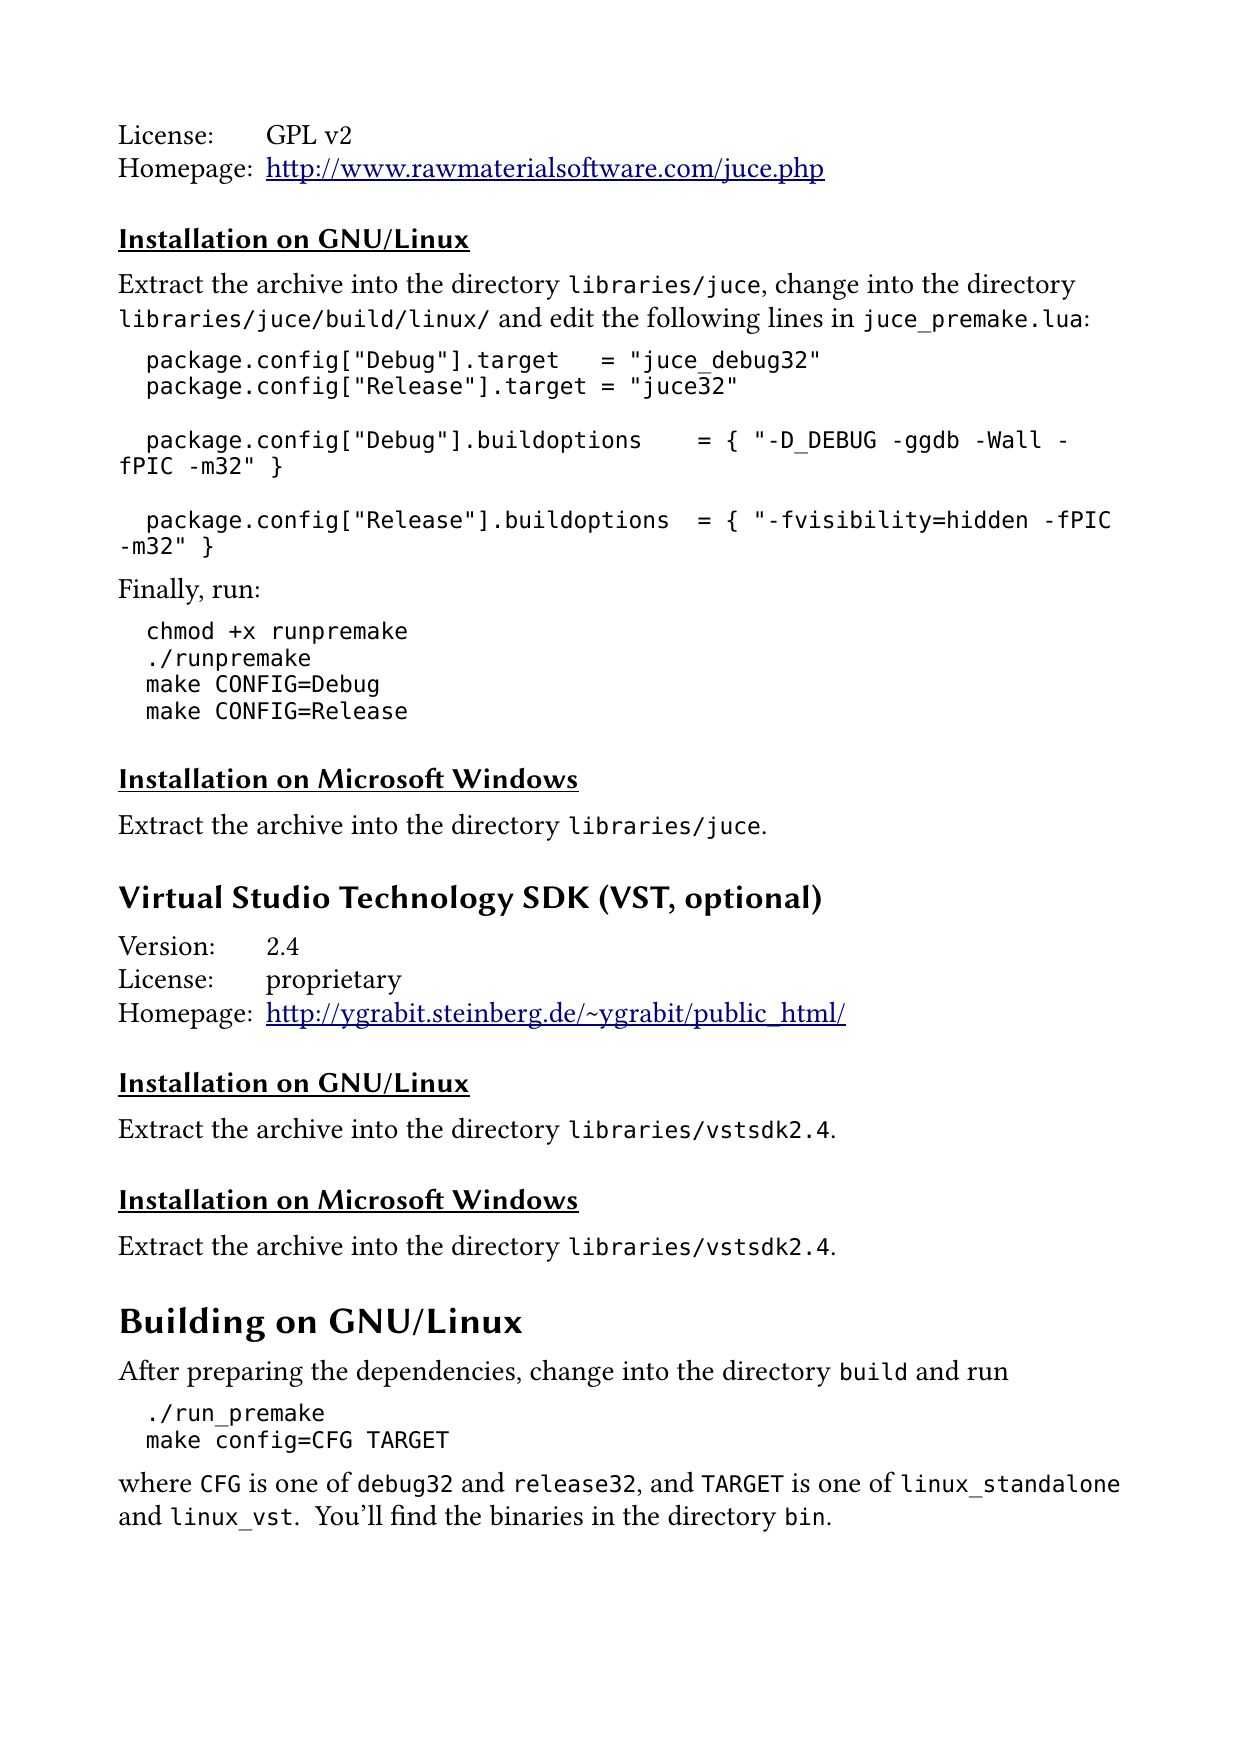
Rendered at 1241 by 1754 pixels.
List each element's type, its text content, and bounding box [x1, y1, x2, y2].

subtitle Virtual Studio Technology SDK (VST, optional) [118, 879, 1122, 917]
text chmod +x runpremake [118, 618, 1122, 645]
text ./run_premake [118, 1401, 1122, 1427]
subtitle Building on GNU/Linux [118, 1299, 1122, 1342]
text make CONFIG=Debug [118, 672, 1122, 698]
text Homepage: http://ygrabit.steinberg.de/~ygrabit/public_html/ [118, 996, 1122, 1029]
subtitle Installation on Microsoft Windows [118, 762, 1122, 796]
text package.config["Release"].buildoptions = { "-fvisibility=hidden -fPIC -m32" } [118, 507, 1122, 560]
text License: GPL v2 [118, 118, 1122, 151]
subtitle Installation on Microsoft Windows [118, 1183, 1122, 1216]
text package.config["Release"].target = "juce32" [118, 373, 1122, 400]
text Extract the archive into the directory libraries/vstsdk2.4. [118, 1229, 1122, 1262]
subtitle Installation on GNU/Linux [118, 1067, 1122, 1100]
text where CFG is one of debug32 and release32, and TARGET is one of linux_standalone and linux_vst. You’ll find the binaries in the directory bin. [118, 1466, 1122, 1533]
text Extract the archive into the directory libraries/juce, change into the directory libraries/juce/build/linux/ and edit the following lines in juce_premake.lua: [118, 268, 1122, 334]
text make CONFIG=Release [118, 698, 1122, 725]
text Extract the archive into the directory libraries/vstsdk2.4. [118, 1112, 1122, 1146]
text ./runpremake [118, 645, 1122, 672]
text package.config["Debug"].target = "juce_debug32" [118, 347, 1122, 373]
subtitle Installation on GNU/Linux [118, 222, 1122, 255]
text package.config["Debug"].buildoptions = { "-D_DEBUG -ggdb -Wall -fPIC -m32" } [118, 427, 1122, 480]
text Version: 2.4 [118, 929, 1122, 963]
text License: proprietary [118, 963, 1122, 996]
text Homepage: http://www.rawmaterialsoftware.com/juce.php [118, 151, 1122, 184]
text make config=CFG TARGET [118, 1427, 1122, 1454]
text Extract the archive into the directory libraries/juce. [118, 808, 1122, 841]
text Finally, run: [118, 573, 1122, 606]
text After preparing the dependencies, change into the directory build and run [118, 1355, 1122, 1388]
